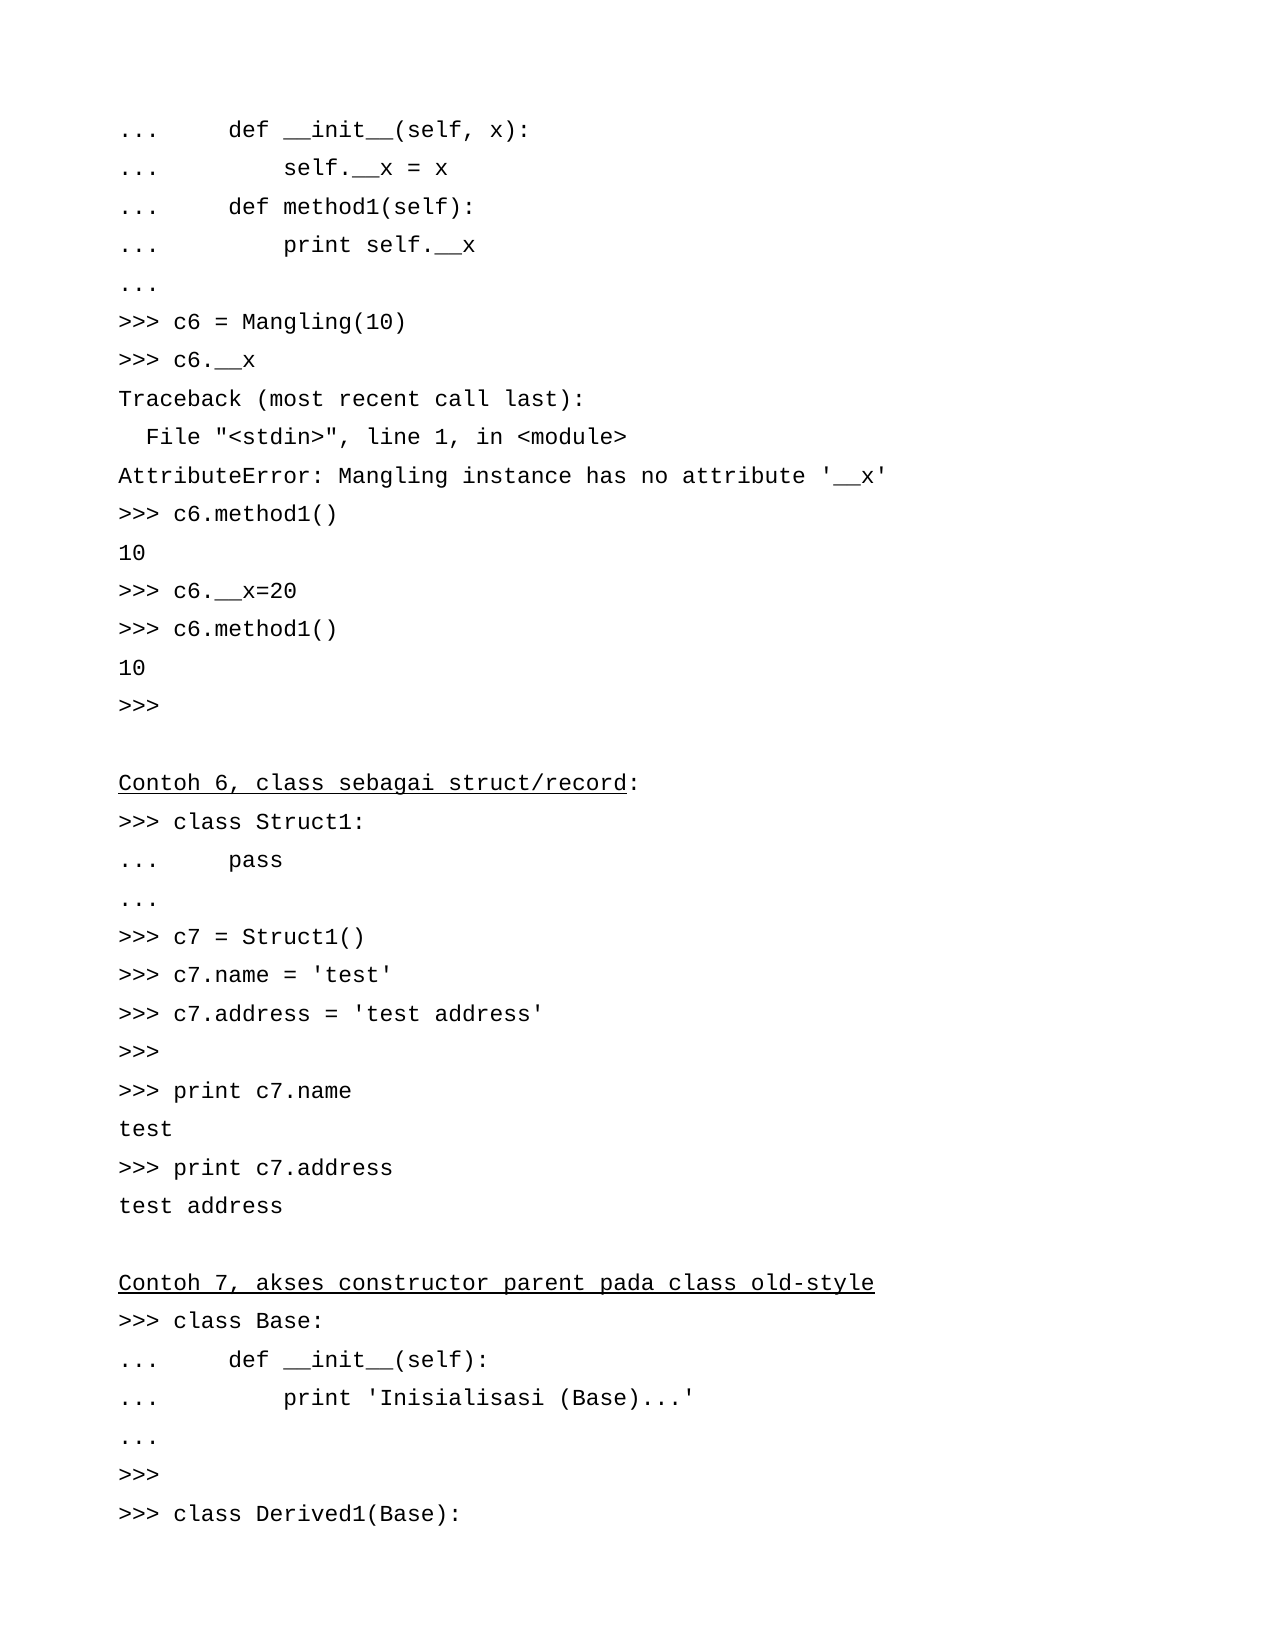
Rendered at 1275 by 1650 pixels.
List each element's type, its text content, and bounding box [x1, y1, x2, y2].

text >>> [118, 1463, 1157, 1489]
text >>> [118, 695, 1157, 721]
text test [118, 1117, 1157, 1143]
text >>> c6.method1() [118, 502, 1157, 528]
text 10 [118, 656, 1157, 682]
text Contoh 7, akses constructor parent pada class old-style [118, 1271, 1157, 1297]
text >>> c7.name = 'test' [118, 964, 1157, 990]
text >>> c6 = Mangling(10) [118, 310, 1157, 336]
text ... def method1(self): [118, 195, 1157, 221]
text >>> class Base: [118, 1310, 1157, 1336]
text ... [118, 887, 1157, 913]
text ... def __init__(self): [118, 1348, 1157, 1374]
text 10 [118, 541, 1157, 567]
text >>> print c7.address [118, 1156, 1157, 1182]
text >>> c6.__x=20 [118, 579, 1157, 605]
text >>> c7.address = 'test address' [118, 1002, 1157, 1028]
text ... print self.__x [118, 233, 1157, 259]
text Traceback (most recent call last): [118, 387, 1157, 413]
text >>> c6.method1() [118, 618, 1157, 644]
text Contoh 6, class sebagai struct/record: [118, 772, 1157, 797]
text >>> print c7.name [118, 1079, 1157, 1105]
text ... print 'Inisialisasi (Base)...' [118, 1387, 1157, 1412]
text >>> class Struct1: [118, 810, 1157, 836]
text >>> c7 = Struct1() [118, 925, 1157, 951]
text >>> [118, 1041, 1157, 1067]
text ... def __init__(self, x): [118, 118, 1157, 144]
text ... [118, 1425, 1157, 1451]
text test address [118, 1194, 1157, 1220]
text >>> c6.__x [118, 349, 1157, 375]
text File "<stdin>", line 1, in <module> [118, 426, 1157, 452]
text ... pass [118, 848, 1157, 874]
text >>> class Derived1(Base): [118, 1502, 1157, 1528]
text ... [118, 272, 1157, 298]
text ... self.__x = x [118, 157, 1157, 182]
text AttributeError: Mangling instance has no attribute '__x' [118, 464, 1157, 490]
